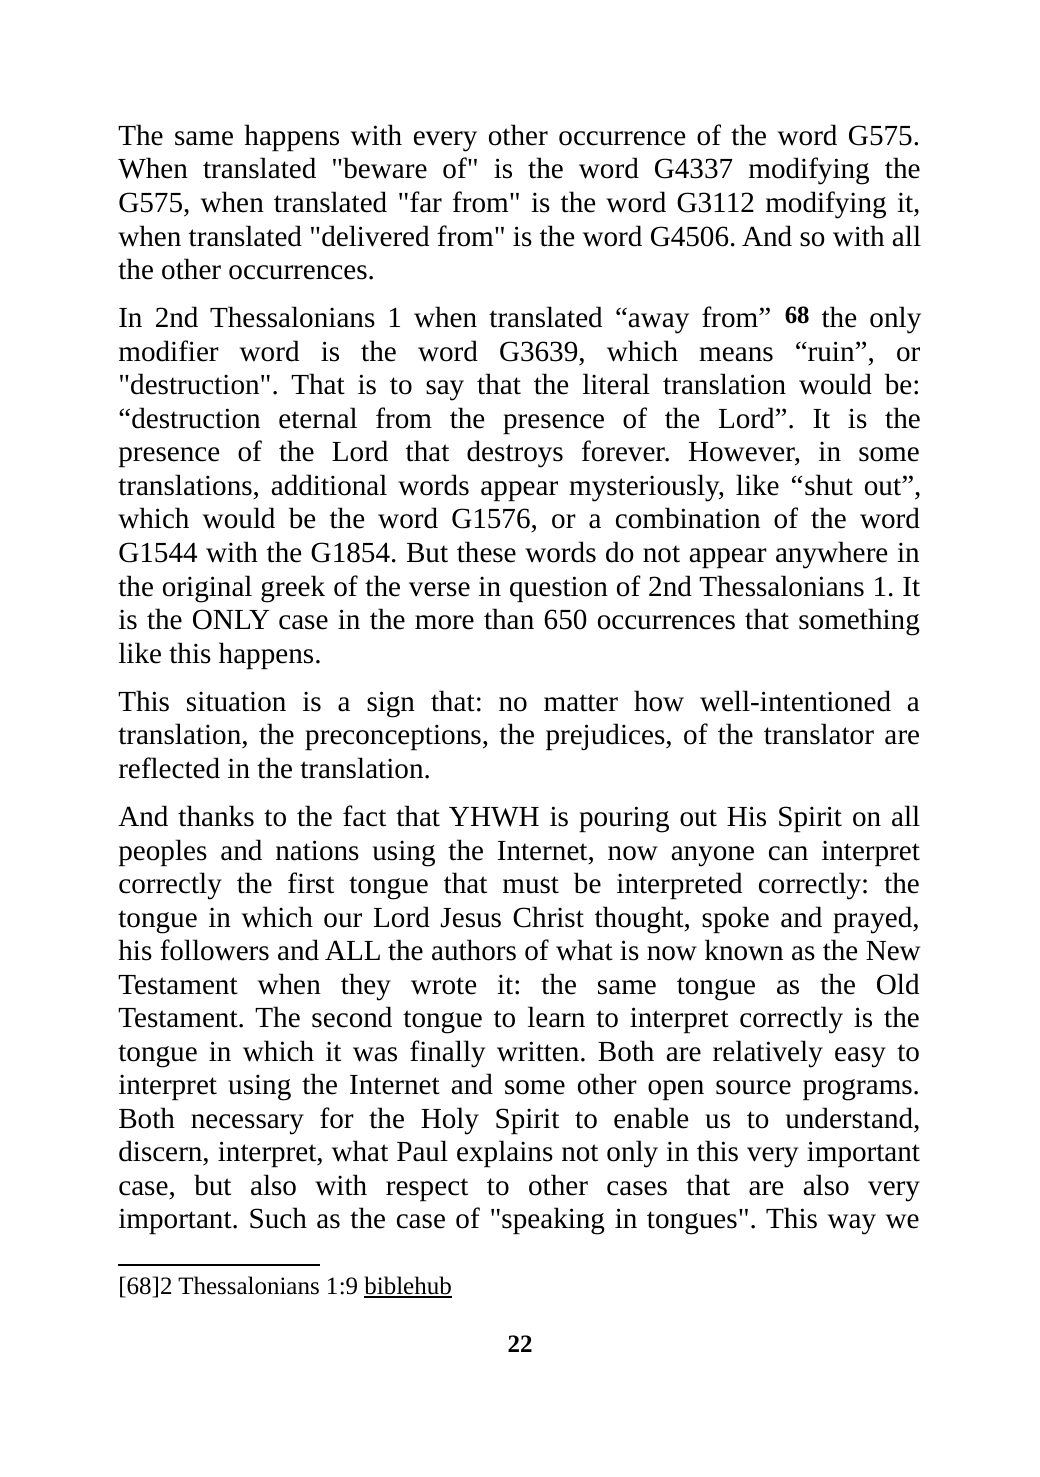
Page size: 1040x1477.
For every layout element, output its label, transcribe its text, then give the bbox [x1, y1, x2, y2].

text This situation is a sign that: no matter how well-intentioned a translation, the preconceptions, the prejudices, of the translator are reflected in the translation. [118, 684, 921, 784]
text And thanks to the fact that YHWH is pouring out His Spirit on all peoples and nations using the Internet, now anyone can interpret correctly the first tongue that must be interpreted correctly: the tongue in which our Lord Jesus Christ thought, spoke and prayed, his followers and ALL the authors of what is now known as the New Testament when they wrote it: the same tongue as the Old Testament. The second tongue to learn to interpret correctly is the tongue in which it was finally written. Both are relatively easy to interpret using the Internet and some other open source programs. Both necessary for the Holy Spirit to enable us to understand, discern, interpret, what Paul explains not only in this very important case, but also with respect to other cases that are also very important. Such as the case of "speaking in tongues". This way we [118, 799, 921, 1235]
text In 2nd Thessalonians 1 when translated “away from” the only modifier word is the word G3639, which means “ruin”, or "destruction". That is to say that the literal translation would be: “destruction eternal from the presence of the Lord”. It is the presence of the Lord that destroys forever. However, in some translations, additional words appear mysteriously, like “shut out”, which would be the word G1576, or a combination of the word G1544 with the G1854. But these words do not appear anywhere in the original greek of the verse in question of 2nd Thessalonians 1. It is the ONLY case in the more than 650 occurrences that something like this happens. [118, 300, 921, 669]
text The same happens with every other occurrence of the word G575. When translated "beware of" is the word G4337 modifying the G575, when translated "far from" is the word G3112 modifying it, when translated "delivered from" is the word G4506. And so with all the other occurrences. [118, 118, 921, 286]
text 2 Thessalonians 1:9 biblehub [118, 1271, 921, 1300]
